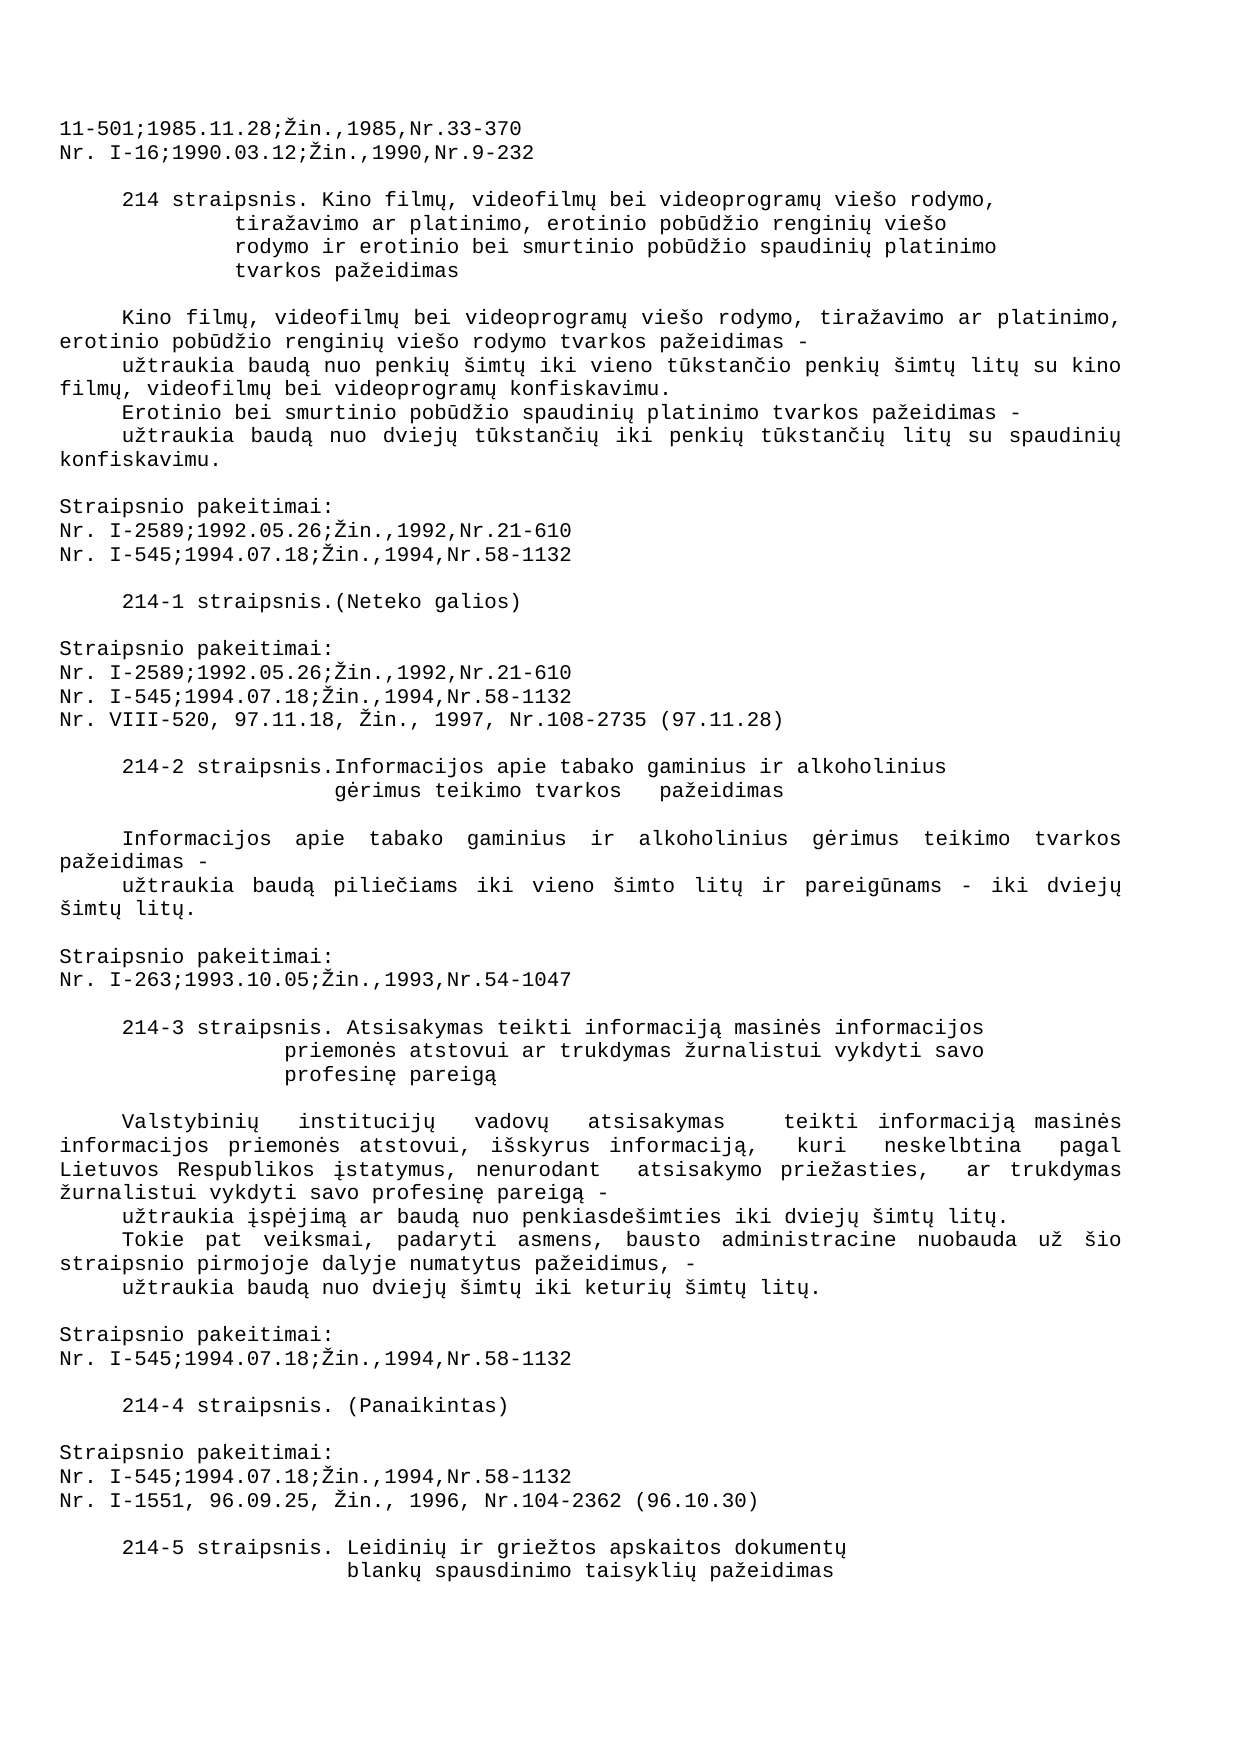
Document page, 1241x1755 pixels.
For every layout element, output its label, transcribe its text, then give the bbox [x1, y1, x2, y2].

text tvarkos pažeidimas [59, 260, 1122, 284]
text profesinę pareigą [59, 1064, 1122, 1088]
text 214 straipsnis. Kino filmų, videofilmų bei videoprogramų viešo rodymo, [59, 189, 1122, 213]
text 214-3 straipsnis. Atsisakymas teikti informaciją masinės informacijos [59, 1017, 1122, 1040]
text užtraukia įspėjimą ar baudą nuo penkiasdešimties iki dviejų šimtų litų. [59, 1206, 1122, 1229]
text Nr. I-545;1994.07.18;Žin.,1994,Nr.58-1132 [59, 544, 1122, 567]
text Nr. I-2589;1992.05.26;Žin.,1992,Nr.21-610 [59, 520, 1122, 544]
text Nr. I-2589;1992.05.26;Žin.,1992,Nr.21-610 [59, 662, 1122, 686]
text Informacijos apie tabako gaminius ir alkoholinius gėrimus teikimo tvarkos pažeidimas - [59, 827, 1122, 875]
text Nr. I-263;1993.10.05;Žin.,1993,Nr.54-1047 [59, 969, 1122, 993]
text Kino filmų, videofilmų bei videoprogramų viešo rodymo, tiražavimo ar platinimo, erotinio pobūdžio renginių viešo rodymo tvarkos pažeidimas - [59, 307, 1122, 354]
text Straipsnio pakeitimai: [59, 638, 1122, 662]
text Straipsnio pakeitimai: [59, 1324, 1122, 1348]
text Straipsnio pakeitimai: [59, 946, 1122, 969]
text Valstybinių institucijų vadovų atsisakymas teikti informaciją masinės informacijos priemonės atstovui, išskyrus informaciją, kuri neskelbtina pagal Lietuvos Respublikos įstatymus, nenurodant atsisakymo priežasties, ar trukdymas žurnalistui vykdyti savo profesinę pareigą - [59, 1111, 1122, 1206]
text Nr. I-545;1994.07.18;Žin.,1994,Nr.58-1132 [59, 1466, 1122, 1489]
text užtraukia baudą piliečiams iki vieno šimto litų ir pareigūnams - iki dviejų šimtų litų. [59, 875, 1122, 922]
text Nr. VIII-520, 97.11.18, Žin., 1997, Nr.108-2735 (97.11.28) [59, 709, 1122, 733]
text blankų spausdinimo taisyklių pažeidimas [59, 1561, 1122, 1584]
text Nr. I-545;1994.07.18;Žin.,1994,Nr.58-1132 [59, 686, 1122, 709]
text Tokie pat veiksmai, padaryti asmens, bausto administracine nuobauda už šio straipsnio pirmojoje dalyje numatytus pažeidimus, - [59, 1229, 1122, 1277]
text rodymo ir erotinio bei smurtinio pobūdžio spaudinių platinimo [59, 236, 1122, 260]
text priemonės atstovui ar trukdymas žurnalistui vykdyti savo [59, 1040, 1122, 1064]
text Nr. I-1551, 96.09.25, Žin., 1996, Nr.104-2362 (96.10.30) [59, 1489, 1122, 1513]
text 214-5 straipsnis. Leidinių ir griežtos apskaitos dokumentų [59, 1537, 1122, 1561]
text Straipsnio pakeitimai: [59, 1442, 1122, 1466]
text gėrimus teikimo tvarkos pažeidimas [59, 780, 1122, 804]
text Erotinio bei smurtinio pobūdžio spaudinių platinimo tvarkos pažeidimas - [59, 402, 1122, 426]
text tiražavimo ar platinimo, erotinio pobūdžio renginių viešo [59, 213, 1122, 236]
text 11-501;1985.11.28;Žin.,1985,Nr.33-370 [59, 118, 1122, 142]
text užtraukia baudą nuo penkių šimtų iki vieno tūkstančio penkių šimtų litų su kino filmų, videofilmų bei videoprogramų konfiskavimu. [59, 354, 1122, 402]
text 214-2 straipsnis.Informacijos apie tabako gaminius ir alkoholinius [59, 757, 1122, 780]
text 214-1 straipsnis.(Neteko galios) [59, 591, 1122, 615]
text Straipsnio pakeitimai: [59, 496, 1122, 520]
text 214-4 straipsnis. (Panaikintas) [59, 1395, 1122, 1419]
text Nr. I-16;1990.03.12;Žin.,1990,Nr.9-232 [59, 142, 1122, 165]
text Nr. I-545;1994.07.18;Žin.,1994,Nr.58-1132 [59, 1348, 1122, 1371]
text užtraukia baudą nuo dviejų šimtų iki keturių šimtų litų. [59, 1277, 1122, 1300]
text užtraukia baudą nuo dviejų tūkstančių iki penkių tūkstančių litų su spaudinių konfiskavimu. [59, 426, 1122, 473]
